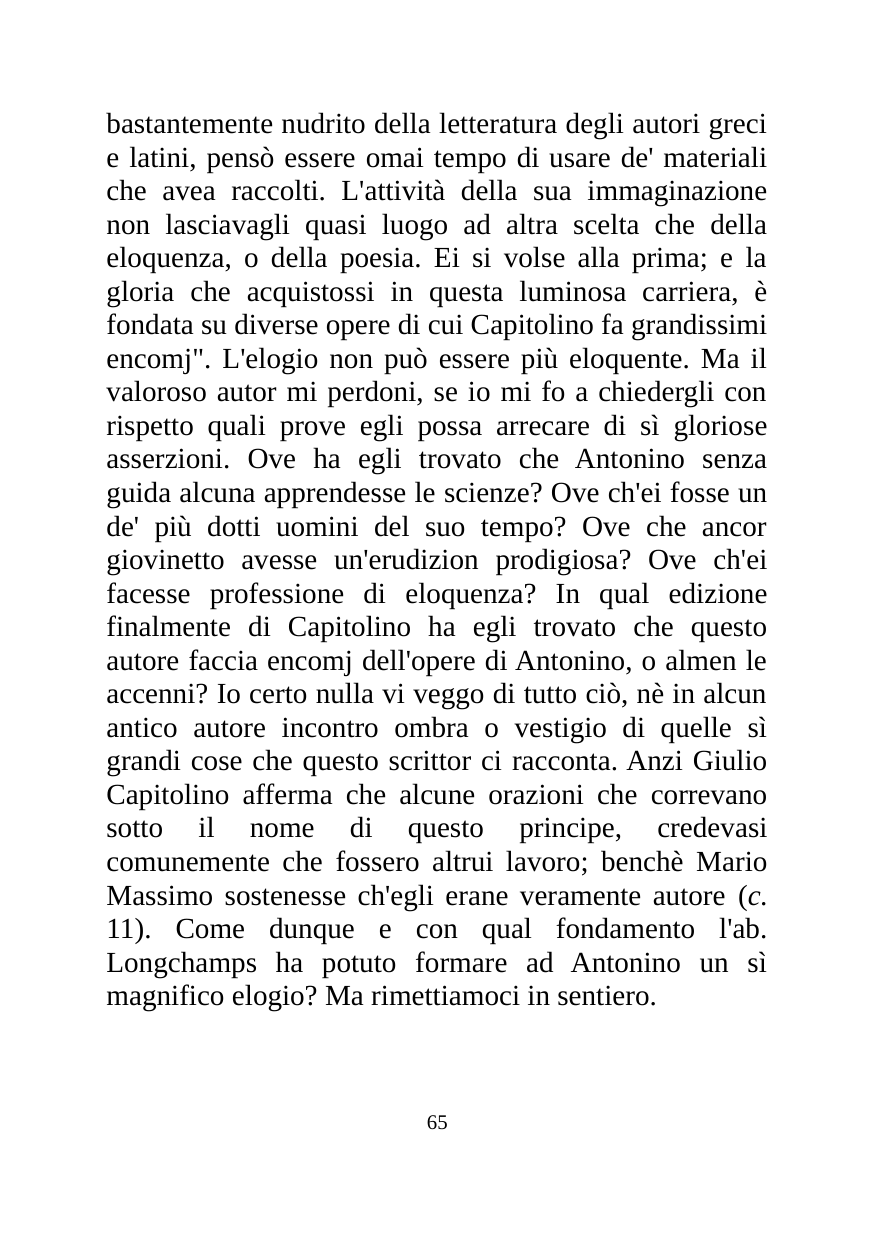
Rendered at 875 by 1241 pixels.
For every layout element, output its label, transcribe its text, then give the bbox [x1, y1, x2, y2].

text bastantemente nudrito della letteratura degli autori greci e latini, pensò essere omai tempo di usare de' materiali che avea raccolti. L'attività della sua immaginazione non lasciavagli quasi luogo ad altra scelta che della eloquenza, o della poesia. Ei si volse alla prima; e la gloria che acquistossi in questa luminosa carriera, è fondata su diverse opere di cui Capitolino fa grandissimi encomj". L'elogio non può essere più eloquente. Ma il valoroso autor mi perdoni, se io mi fo a chiedergli con rispetto quali prove egli possa arrecare di sì gloriose asserzioni. Ove ha egli trovato che Antonino senza guida alcuna apprendesse le scienze? Ove ch'ei fosse un de' più dotti uomini del suo tempo? Ove che ancor giovinetto avesse un'erudizion prodigiosa? Ove ch'ei facesse professione di eloquenza? In qual edizione finalmente di Capitolino ha egli trovato che questo autore faccia encomj dell'opere di Antonino, o almen le accenni? Io certo nulla vi veggo di tutto ciò, nè in alcun antico autore incontro ombra o vestigio di quelle sì grandi cose che questo scrittor ci racconta. Anzi Giulio Capitolino afferma che alcune orazioni che correvano sotto il nome di questo principe, credevasi comunemente che fossero altrui lavoro; benchè Mario Massimo sostenesse ch'egli erane veramente autore (c. 11). Come dunque e con qual fondamento l'ab. Longchamps ha potuto formare ad Antonino un sì magnifico elogio? Ma rimettiamoci in sentiero. [106, 106, 768, 1012]
